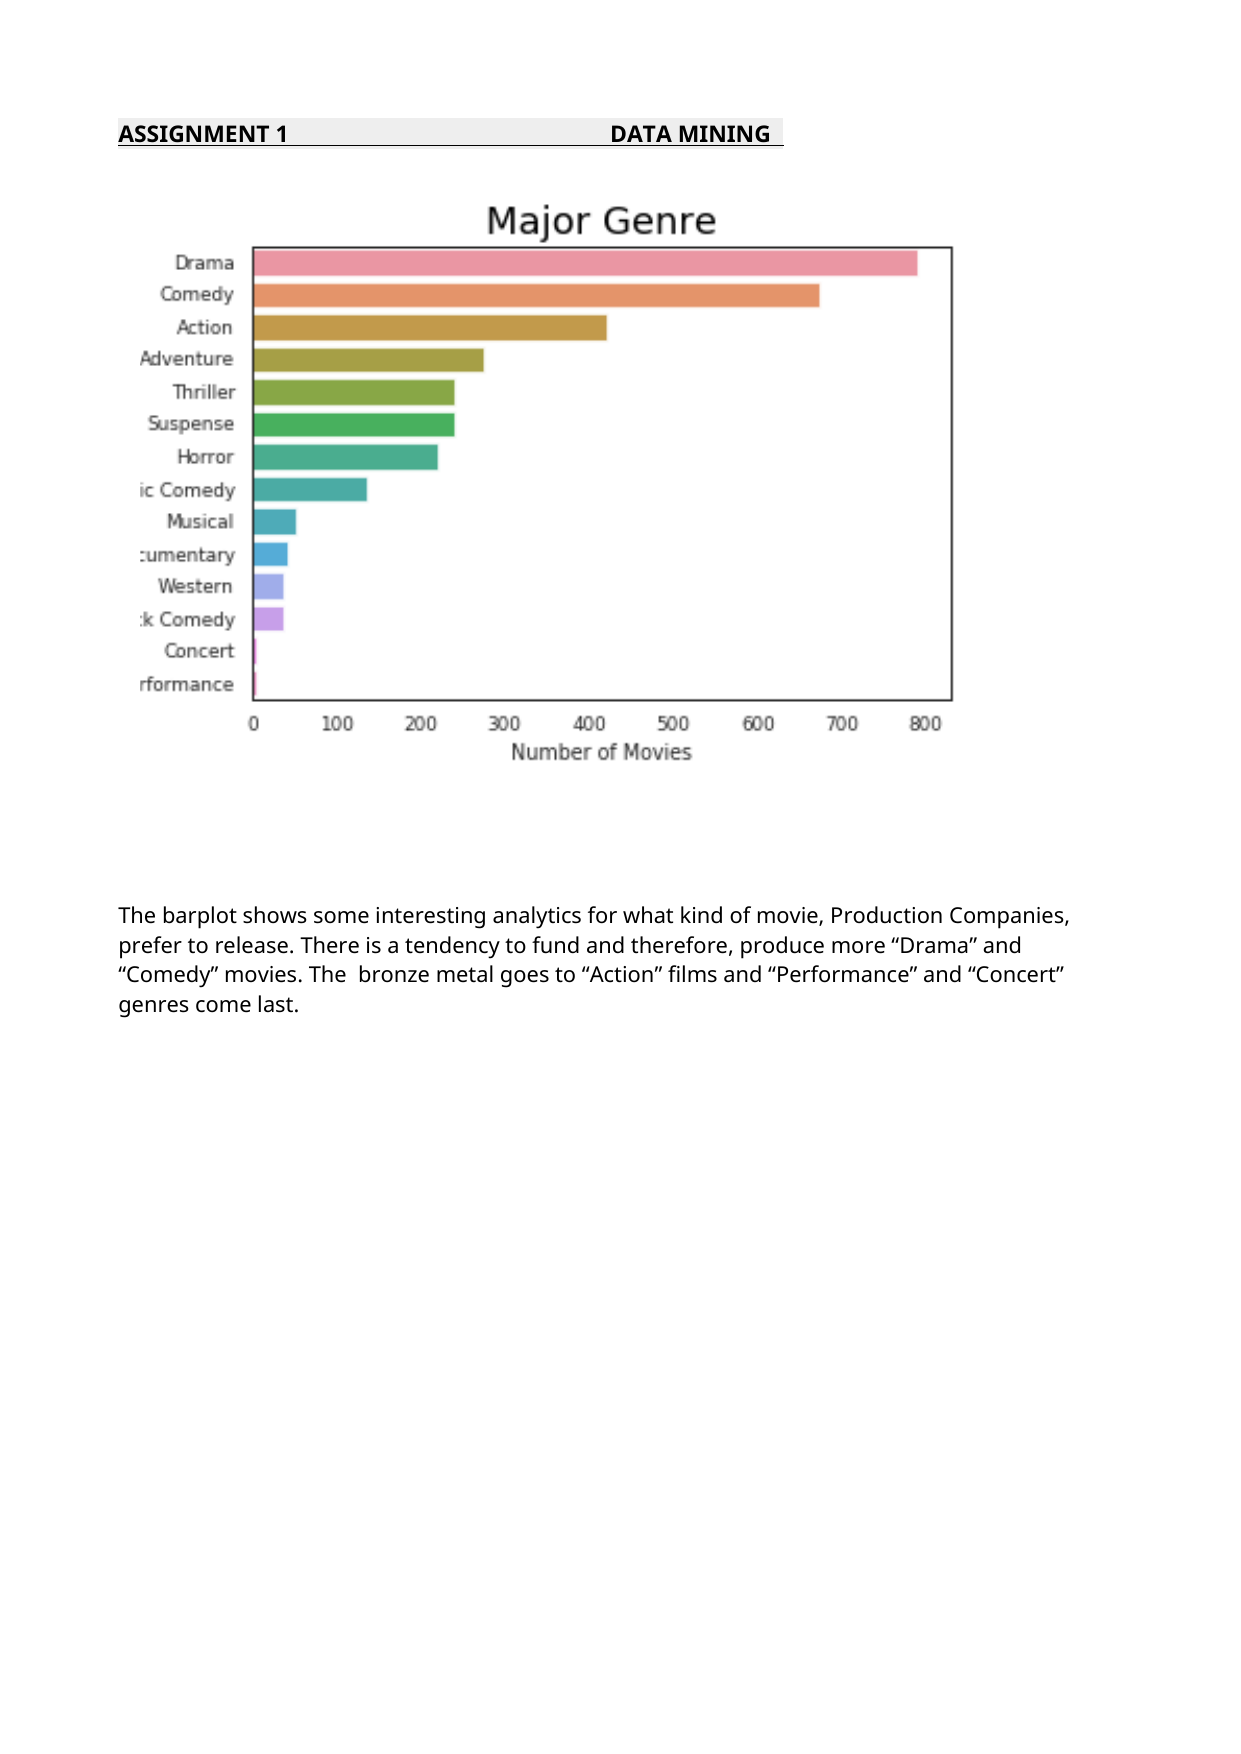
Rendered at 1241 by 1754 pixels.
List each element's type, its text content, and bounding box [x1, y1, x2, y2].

text The barplot shows some interesting analytics for what kind of movie, Production Companies, prefer to release. There is a tendency to fund and therefore, produce more “Drama” and “Comedy” movies. The bronze metal goes to “Action” films and “Performance” and “Concert” genres come last. [118, 900, 1122, 1019]
picture [140, 174, 1041, 775]
